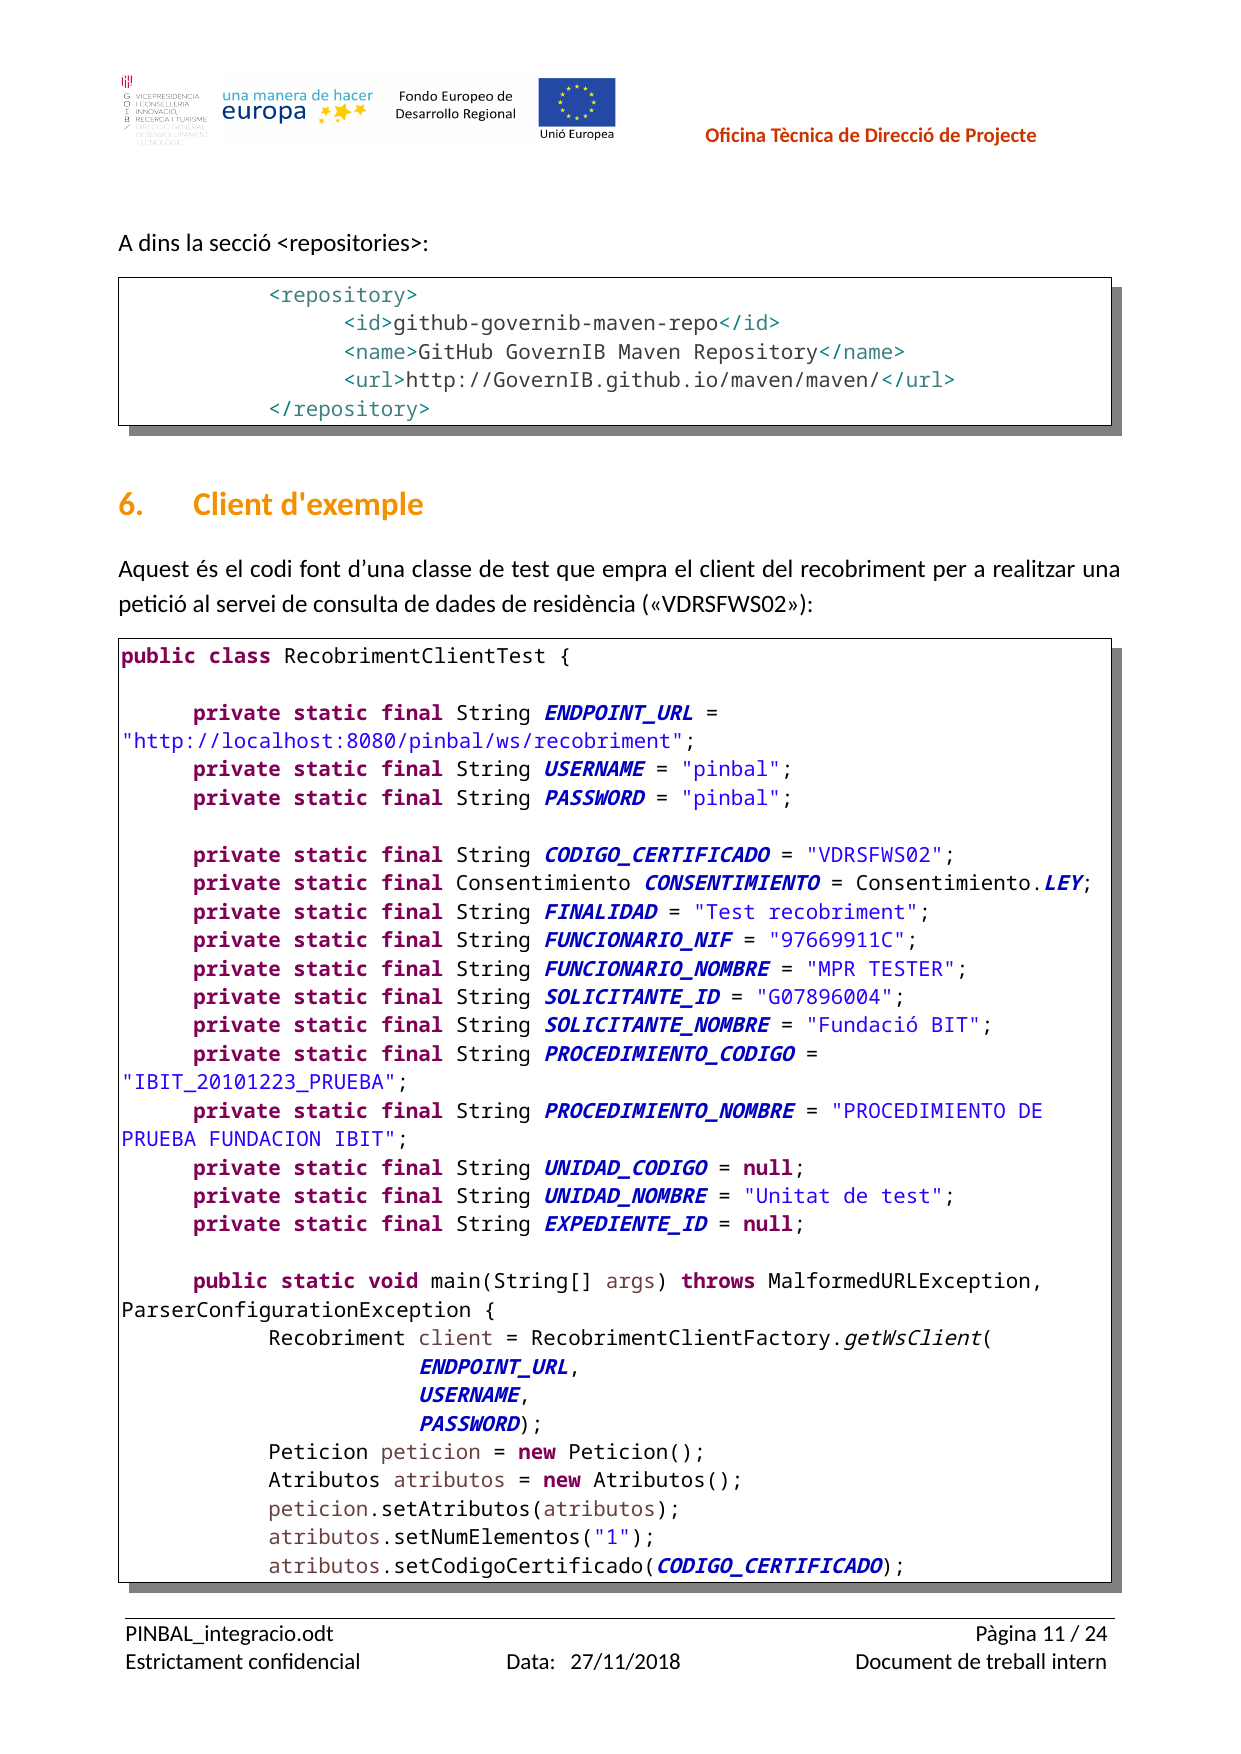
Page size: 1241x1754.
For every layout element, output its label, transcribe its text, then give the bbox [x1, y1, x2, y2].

text private static final String EXPEDIENTE_ID = null; [119, 1207, 1111, 1238]
text private static final String UNIDAD_NOMBRE = "Unitat de test"; [119, 1178, 1111, 1207]
text A dins la secció <repositories>: [118, 227, 1122, 258]
text private static final String FUNCIONARIO_NIF = "97669911C"; [119, 922, 1111, 951]
text private static final String SOLICITANTE_ID = "G07896004"; [119, 979, 1111, 1007]
text <url>http://GovernIB.github.io/maven/maven/</url> [119, 362, 1111, 391]
text private static final String FINALIDAD = "Test recobriment"; [119, 894, 1111, 922]
text Peticion peticion = new Peticion(); [119, 1434, 1111, 1462]
text Recobriment client = RecobrimentClientFactory.getWsClient( [119, 1320, 1111, 1349]
text PASSWORD); [119, 1406, 1111, 1434]
picture [118, 73, 213, 147]
text <repository> [119, 278, 1111, 305]
text Atributos atributos = new Atributos(); [119, 1462, 1111, 1491]
text private static final String USERNAME = "pinbal"; [119, 752, 1111, 780]
text USERNAME, [119, 1377, 1111, 1406]
text private static final Consentimiento CONSENTIMIENTO = Consentimiento.LEY; [119, 865, 1111, 894]
text public static void main(String[] args) throws MalformedURLException, ParserConfigurationException { [119, 1263, 1111, 1320]
text private static final String SOLICITANTE_NOMBRE = "Fundació BIT"; [119, 1007, 1111, 1036]
text private static final String FUNCIONARIO_NOMBRE = "MPR TESTER"; [119, 951, 1111, 979]
text atributos.setNumElementos("1"); [119, 1519, 1111, 1548]
text private static final String PROCEDIMIENTO_NOMBRE = "PROCEDIMIENTO DE PRUEBA FUNDACION IBIT"; [119, 1093, 1111, 1150]
text ENDPOINT_URL, [119, 1349, 1111, 1377]
text private static final String ENDPOINT_URL = "http://localhost:8080/pinbal/ws/recobriment"; [119, 695, 1111, 752]
text public class RecobrimentClientTest { [119, 639, 1111, 669]
text private static final String UNIDAD_CODIGO = null; [119, 1150, 1111, 1178]
text private static final String PROCEDIMIENTO_CODIGO = "IBIT_20101223_PRUEBA"; [119, 1036, 1111, 1093]
text </repository> [119, 391, 1111, 425]
text <name>GitHub GovernIB Maven Repository</name> [119, 334, 1111, 362]
text private static final String CODIGO_CERTIFICADO = "VDRSFWS02"; [119, 837, 1111, 865]
text private static final String PASSWORD = "pinbal"; [119, 780, 1111, 811]
subtitle Client d'exemple [118, 483, 1122, 524]
text atributos.setCodigoCertificado(CODIGO_CERTIFICADO); [119, 1548, 1111, 1582]
text <id>github-governib-maven-repo</id> [119, 305, 1111, 334]
text Aquest és el codi font d’una classe de test que empra el client del recobriment per a realitzar una petició al servei de consulta de dades de residència («VDRSFWS02»): [118, 553, 1122, 619]
text peticion.setAtributos(atributos); [119, 1491, 1111, 1519]
picture [219, 73, 621, 147]
